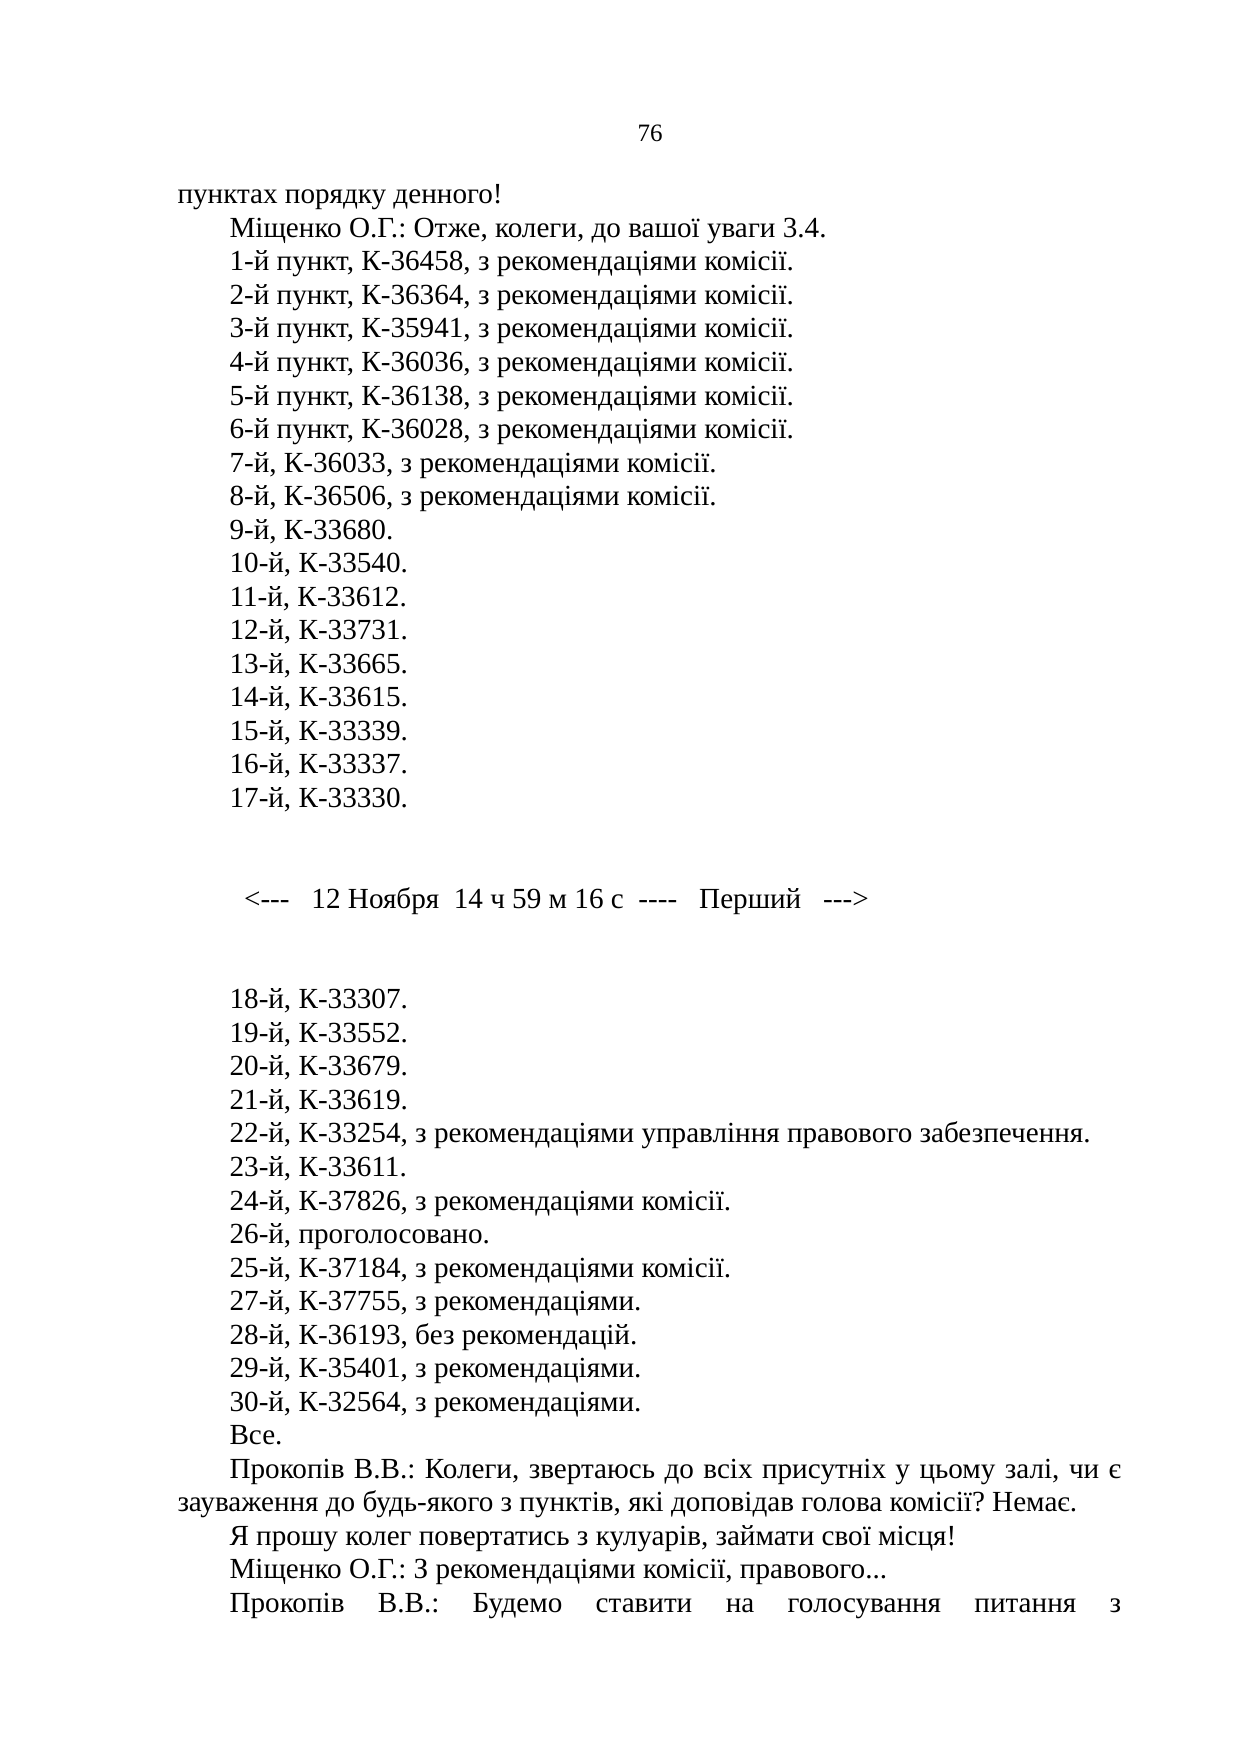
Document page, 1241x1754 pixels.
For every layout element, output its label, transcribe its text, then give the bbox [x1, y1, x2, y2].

text 11-й, К-33612. [177, 579, 1122, 612]
text Міщенко О.Г.: З рекомендаціями комісії, правового... [177, 1552, 1122, 1585]
text 8-й, К-36506, з рекомендаціями комісії. [177, 478, 1122, 512]
text 5-й пункт, К-36138, з рекомендаціями комісії. [177, 378, 1122, 411]
text Все. [177, 1417, 1122, 1451]
text 19-й, К-33552. [177, 1015, 1122, 1048]
text 2-й пункт, К-36364, з рекомендаціями комісії. [177, 277, 1122, 311]
text Я прошу колег повертатись з кулуарів, займати свої місця! [177, 1518, 1122, 1552]
text 4-й пункт, К-36036, з рекомендаціями комісії. [177, 344, 1122, 378]
text 29-й, К-35401, з рекомендаціями. [177, 1350, 1122, 1384]
text 30-й, К-32564, з рекомендаціями. [177, 1384, 1122, 1417]
text 20-й, К-33679. [177, 1048, 1122, 1082]
text пунктах порядку денного! [177, 176, 1122, 210]
text 12-й, К-33731. [177, 612, 1122, 646]
text 3-й пункт, К-35941, з рекомендаціями комісії. [177, 311, 1122, 344]
text 27-й, К-37755, з рекомендаціями. [177, 1283, 1122, 1317]
text Прокопів В.В.: Будемо ставити на голосування питання з [177, 1585, 1122, 1619]
text 13-й, К-33665. [177, 646, 1122, 679]
text 26-й, проголосовано. [177, 1216, 1122, 1250]
text 24-й, К-37826, з рекомендаціями комісії. [177, 1183, 1122, 1216]
text 7-й, К-36033, з рекомендаціями комісії. [177, 445, 1122, 478]
text 23-й, К-33611. [177, 1149, 1122, 1183]
text 10-й, К-33540. [177, 545, 1122, 579]
text 25-й, К-37184, з рекомендаціями комісії. [177, 1250, 1122, 1283]
text 9-й, К-33680. [177, 512, 1122, 545]
text 17-й, К-33330. [177, 780, 1122, 814]
text 22-й, К-33254, з рекомендаціями управління правового забезпечення. [177, 1116, 1122, 1149]
text 14-й, К-33615. [177, 679, 1122, 713]
text 18-й, К-33307. [177, 981, 1122, 1015]
text <--- 12 Ноября 14 ч 59 м 16 с ---- Перший ---> [177, 881, 1122, 914]
text 28-й, К-36193, без рекомендацій. [177, 1317, 1122, 1350]
text Міщенко О.Г.: Отже, колеги, до вашої уваги 3.4. [177, 210, 1122, 243]
text Прокопів В.В.: Колеги, звертаюсь до всіх присутніх у цьому залі, чи є зауваження до будь-якого з пунктів, які доповідав голова комісії? Немає. [177, 1451, 1122, 1518]
text 21-й, К-33619. [177, 1082, 1122, 1116]
text 15-й, К-33339. [177, 713, 1122, 747]
text 1-й пункт, К-36458, з рекомендаціями комісії. [177, 243, 1122, 277]
text 6-й пункт, К-36028, з рекомендаціями комісії. [177, 411, 1122, 445]
text 16-й, К-33337. [177, 747, 1122, 780]
